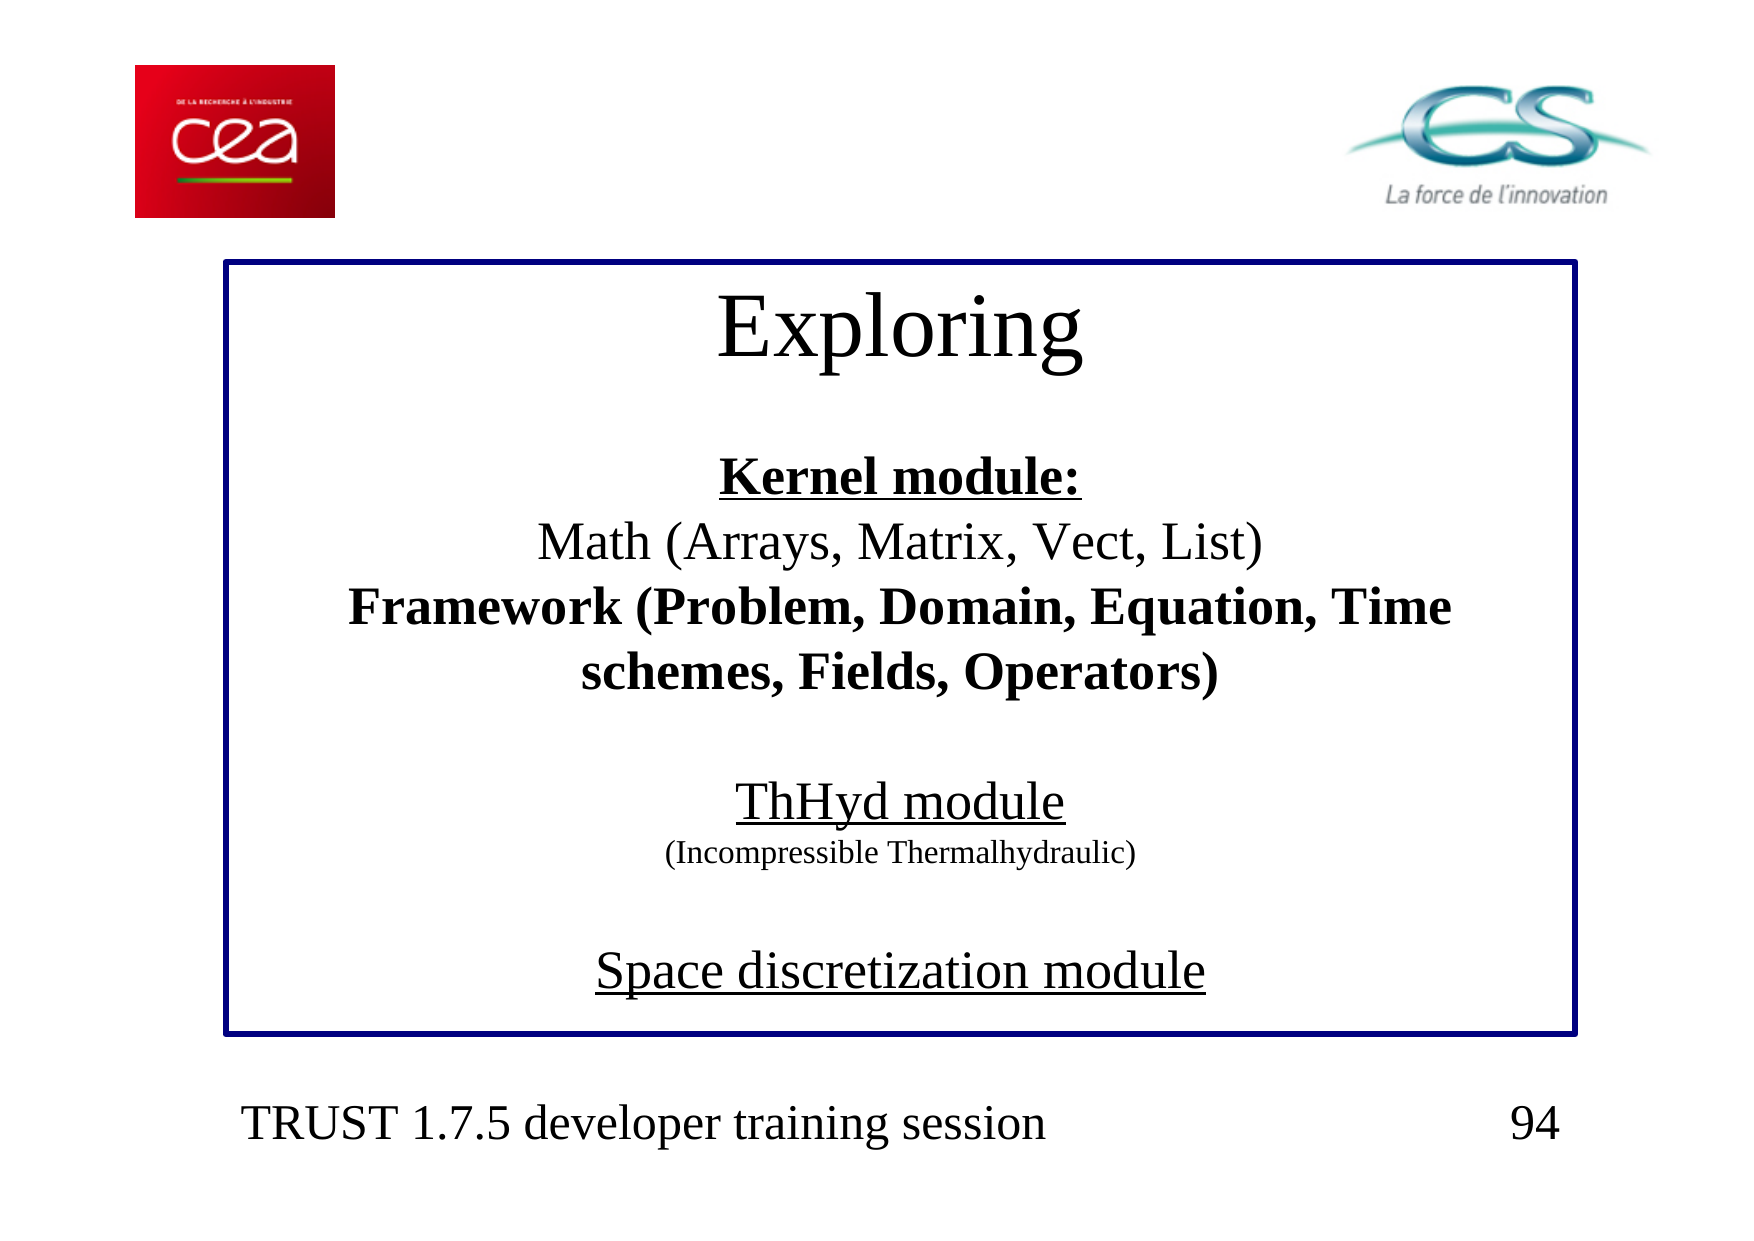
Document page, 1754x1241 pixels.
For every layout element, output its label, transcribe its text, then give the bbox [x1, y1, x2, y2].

picture [1340, 73, 1662, 218]
picture [135, 65, 335, 218]
title Exploring Kernel module: Math (Arrays, Matrix, Vect, List) Framework (Problem, Domain, Equation, Time schemes, Fields, Operators) ThHyd module (Incompressible Thermalhydraulic) Space discretization module [225, 257, 1577, 1008]
title [225, 1008, 1576, 1035]
